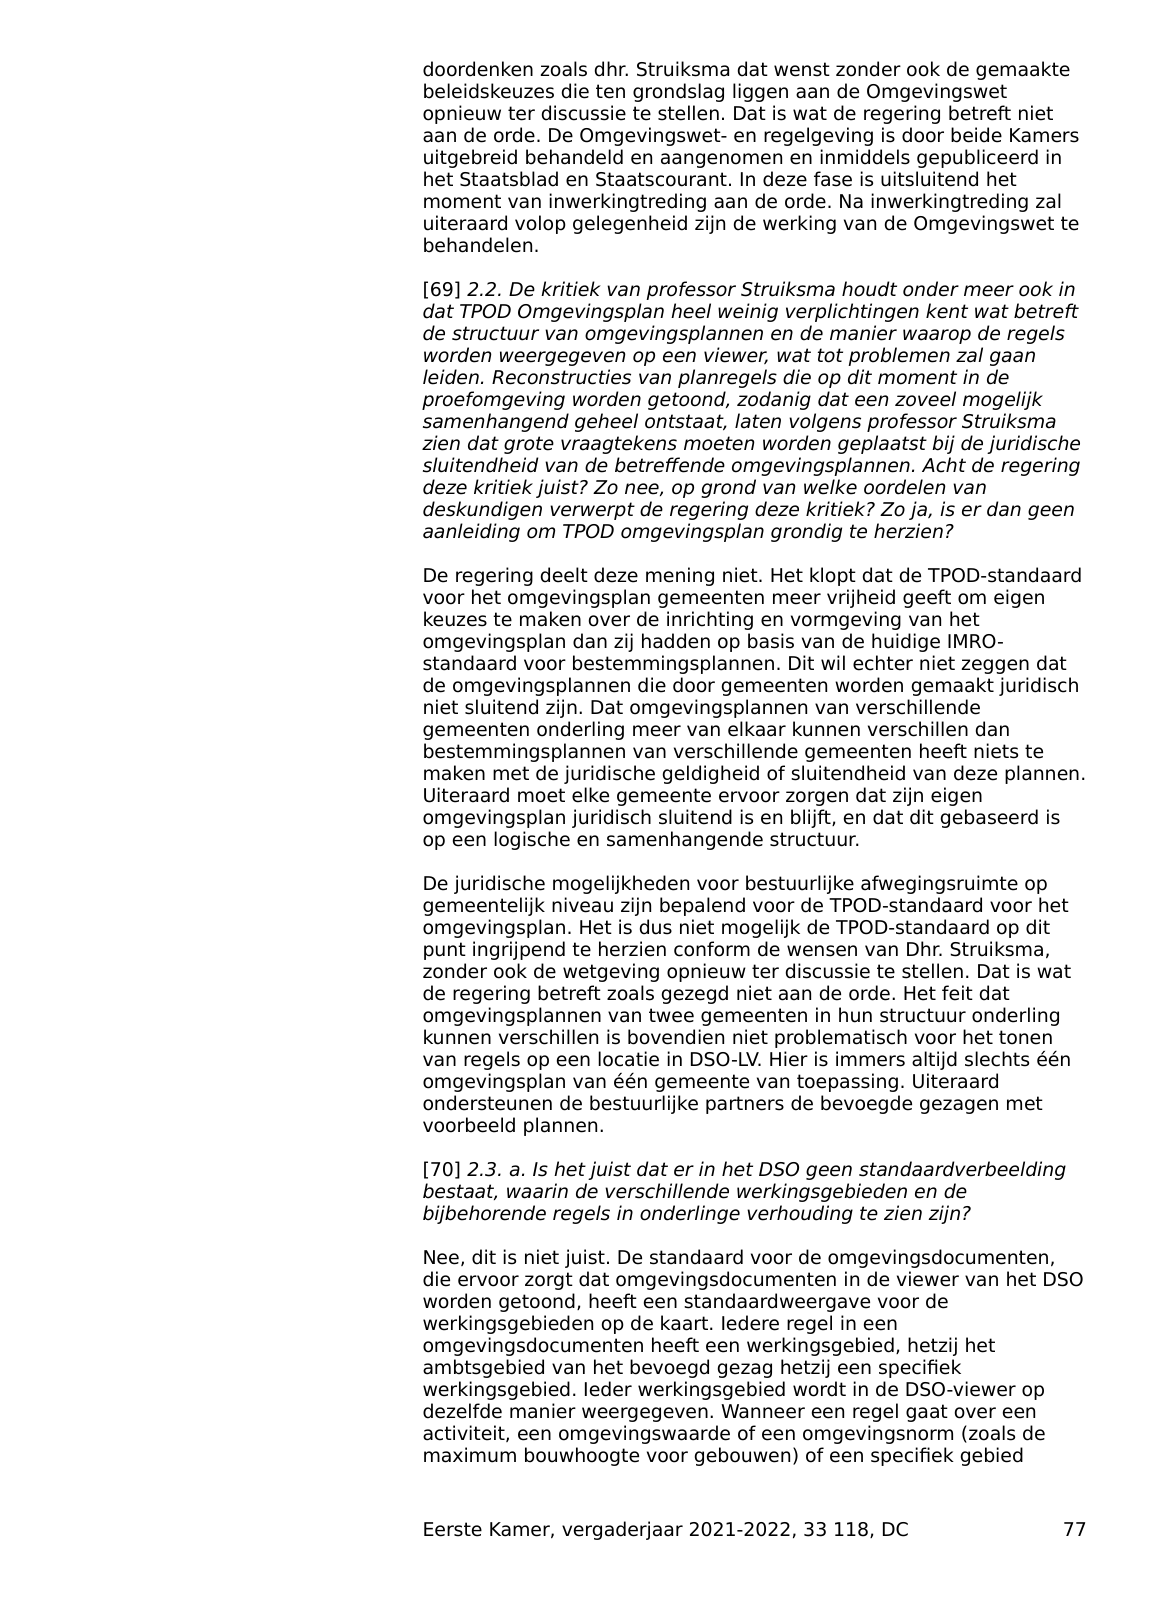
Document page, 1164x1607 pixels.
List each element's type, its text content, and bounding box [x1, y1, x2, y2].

text doordenken zoals dhr. Struiksma dat wenst zonder ook de gemaakte beleidskeuzes die ten grondslag liggen aan de Omgevingswet opnieuw ter discussie te stellen. Dat is wat de regering betreft niet aan de orde. De Omgevingswet- en regelgeving is door beide Kamers uitgebreid behandeld en aangenomen en inmiddels gepubliceerd in het Staatsblad en Staatscourant. In deze fase is uitsluitend het moment van inwerkingtreding aan de orde. Na inwerkingtreding zal uiteraard volop gelegenheid zijn de werking van de Omgevingswet te behandelen. [422, 59, 1087, 257]
text [70] 2.3. a. Is het juist dat er in het DSO geen standaardverbeelding bestaat, waarin de verschillende werkingsgebieden en de bijbehorende regels in onderlinge verhouding te zien zijn? [422, 1159, 1087, 1225]
text De juridische mogelijkheden voor bestuurlijke afwegingsruimte op gemeentelijk niveau zijn bepalend voor de TPOD-standaard voor het omgevingsplan. Het is dus niet mogelijk de TPOD-standaard op dit punt ingrijpend te herzien conform de wensen van Dhr. Struiksma, zonder ook de wetgeving opnieuw ter discussie te stellen. Dat is wat de regering betreft zoals gezegd niet aan de orde. Het feit dat omgevingsplannen van twee gemeenten in hun structuur onderling kunnen verschillen is bovendien niet problematisch voor het tonen van regels op een locatie in DSO-LV. Hier is immers altijd slechts één omgevingsplan van één gemeente van toepassing. Uiteraard ondersteunen de bestuurlijke partners de bevoegde gezagen met voorbeeld plannen. [422, 873, 1087, 1137]
text Nee, dit is niet juist. De standaard voor de omgevingsdocumenten, die ervoor zorgt dat omgevingsdocumenten in de viewer van het DSO worden getoond, heeft een standaardweergave voor de werkingsgebieden op de kaart. Iedere regel in een omgevingsdocumenten heeft een werkingsgebied, hetzij het ambtsgebied van het bevoegd gezag hetzij een specifiek werkingsgebied. Ieder werkingsgebied wordt in de DSO-viewer op dezelfde manier weergegeven. Wanneer een regel gaat over een activiteit, een omgevingswaarde of een omgevingsnorm (zoals de maximum bouwhoogte voor gebouwen) of een specifiek gebied [422, 1247, 1087, 1467]
text [69] 2.2. De kritiek van professor Struiksma houdt onder meer ook in dat TPOD Omgevingsplan heel weinig verplichtingen kent wat betreft de structuur van omgevingsplannen en de manier waarop de regels worden weergegeven op een viewer, wat tot problemen zal gaan leiden. Reconstructies van planregels die op dit moment in de proefomgeving worden getoond, zodanig dat een zoveel mogelijk samenhangend geheel ontstaat, laten volgens professor Struiksma zien dat grote vraagtekens moeten worden geplaatst bij de juridische sluitendheid van de betreffende omgevingsplannen. Acht de regering deze kritiek juist? Zo nee, op grond van welke oordelen van deskundigen verwerpt de regering deze kritiek? Zo ja, is er dan geen aanleiding om TPOD omgevingsplan grondig te herzien? [422, 279, 1087, 543]
text De regering deelt deze mening niet. Het klopt dat de TPOD-standaard voor het omgevingsplan gemeenten meer vrijheid geeft om eigen keuzes te maken over de inrichting en vormgeving van het omgevingsplan dan zij hadden op basis van de huidige IMRO-standaard voor bestemmingsplannen. Dit wil echter niet zeggen dat de omgevingsplannen die door gemeenten worden gemaakt juridisch niet sluitend zijn. Dat omgevingsplannen van verschillende gemeenten onderling meer van elkaar kunnen verschillen dan bestemmingsplannen van verschillende gemeenten heeft niets te maken met de juridische geldigheid of sluitendheid van deze plannen. Uiteraard moet elke gemeente ervoor zorgen dat zijn eigen omgevingsplan juridisch sluitend is en blijft, en dat dit gebaseerd is op een logische en samenhangende structuur. [422, 565, 1087, 851]
